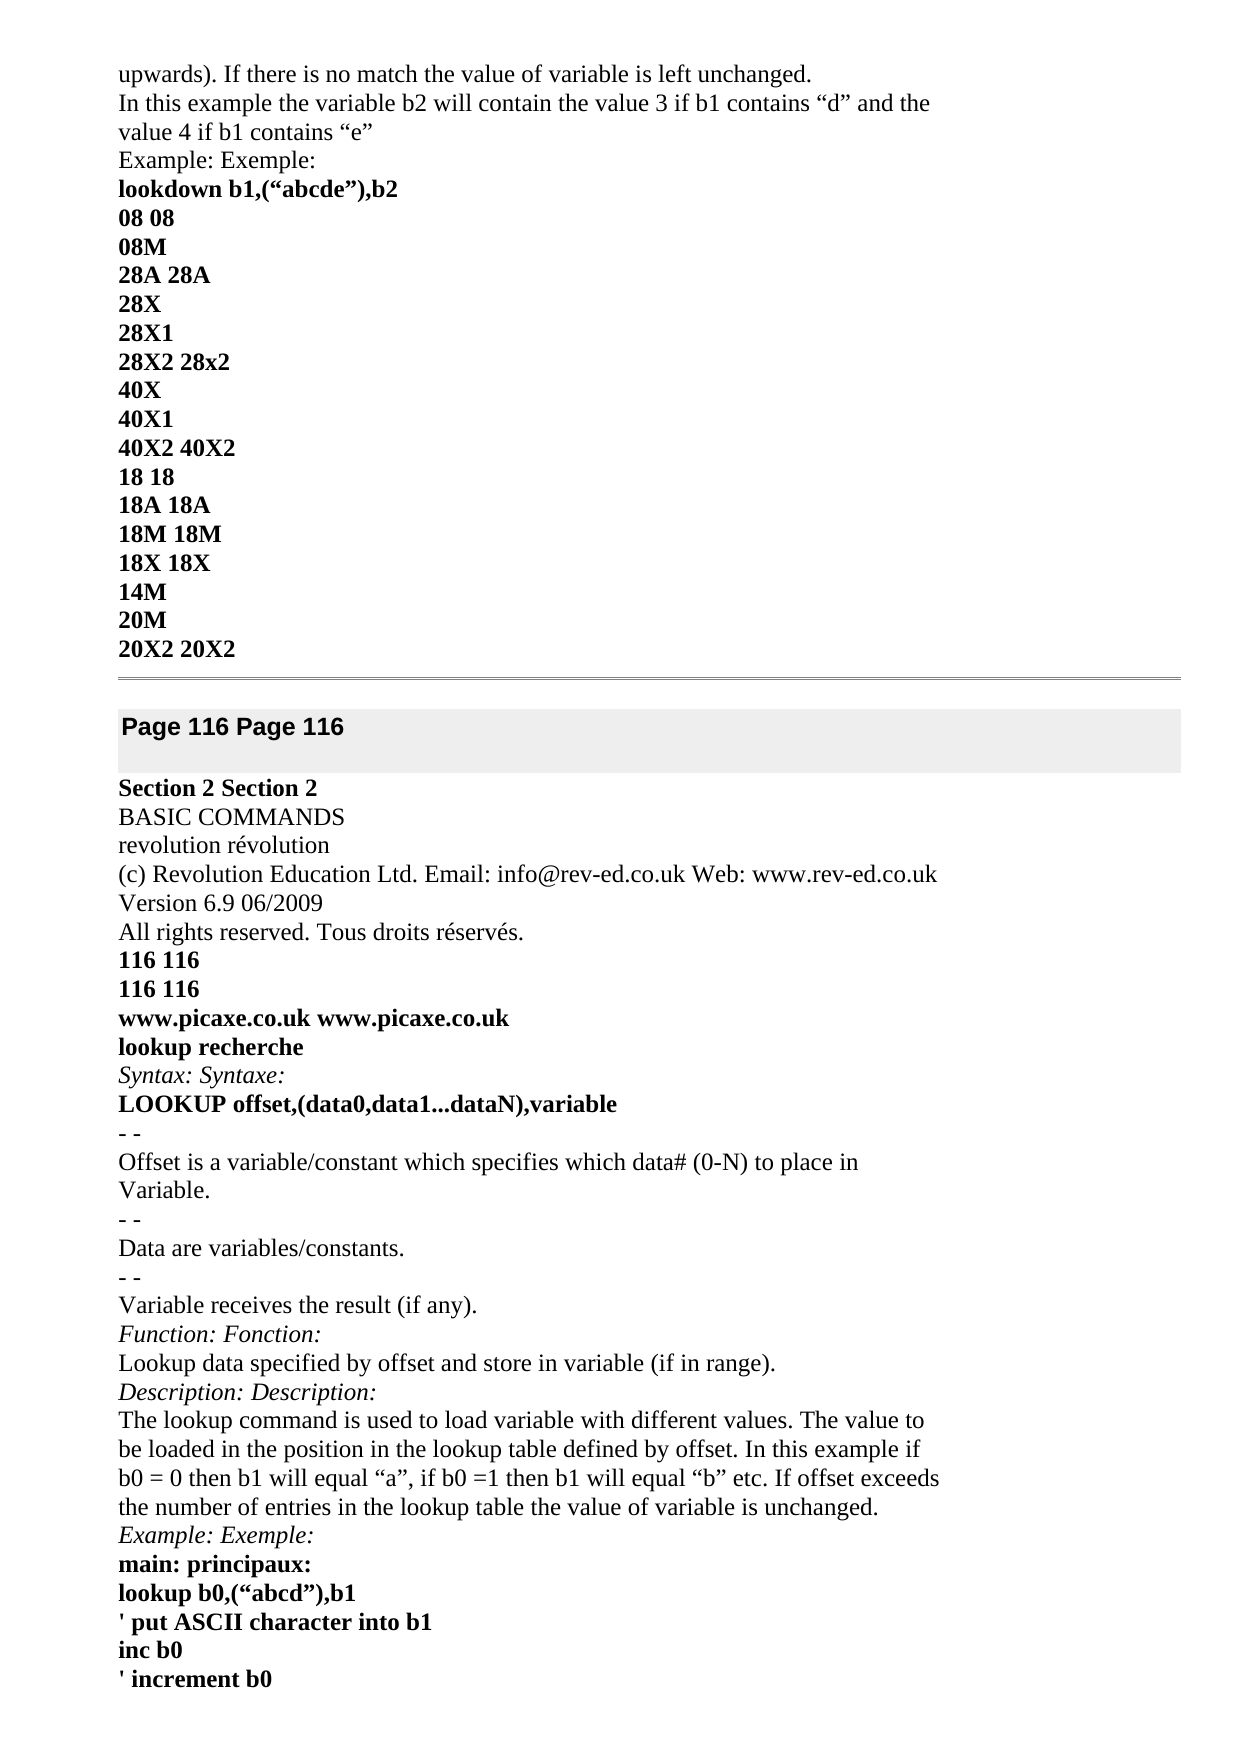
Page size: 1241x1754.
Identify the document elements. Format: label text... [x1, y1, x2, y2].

text 18X 18X [118, 548, 1181, 577]
text 20X2 20X2 [118, 634, 1181, 663]
text Lookup data specified by offset and store in variable (if in range). [118, 1348, 1181, 1377]
text Syntax: Syntaxe: [118, 1061, 1181, 1089]
text value 4 if b1 contains “e” [118, 117, 1181, 145]
text the number of entries in the lookup table the value of variable is unchanged. [118, 1492, 1181, 1521]
text Data are variables/constants. [118, 1233, 1181, 1262]
text - - [118, 1118, 1181, 1147]
text 18A 18A [118, 490, 1181, 519]
text be loaded in the position in the lookup table defined by offset. In this example if [118, 1434, 1181, 1463]
text 116 116 [118, 946, 1181, 974]
text Function: Fonction: [118, 1319, 1181, 1348]
text 20M [118, 605, 1181, 634]
text Example: Exemple: [118, 1521, 1181, 1549]
text lookup b0,(“abcd”),b1 [118, 1578, 1181, 1607]
text 08 08 [118, 203, 1181, 232]
text 28X2 28x2 [118, 347, 1181, 375]
text Version 6.9 06/2009 [118, 888, 1181, 917]
text 40X [118, 375, 1181, 404]
text Variable. [118, 1176, 1181, 1204]
text (c) Revolution Education Ltd. Email: info@rev-ed.co.uk Web: www.rev-ed.co.uk [118, 859, 1181, 888]
text ' increment b0 [118, 1664, 1181, 1693]
text b0 = 0 then b1 will equal “a”, if b0 =1 then b1 will equal “b” etc. If offset exceeds [118, 1463, 1181, 1492]
text 08M [118, 232, 1181, 260]
text All rights reserved. Tous droits réservés. [118, 917, 1181, 946]
text 40X1 [118, 404, 1181, 433]
text upwards). If there is no match the value of variable is left unchanged. [118, 59, 1181, 88]
text - - [118, 1204, 1181, 1233]
text 28A 28A [118, 260, 1181, 289]
text 14M [118, 577, 1181, 605]
text lookup recherche [118, 1032, 1181, 1061]
text ' put ASCII character into b1 [118, 1607, 1181, 1636]
text lookdown b1,(“abcde”),b2 [118, 174, 1181, 203]
text inc b0 [118, 1636, 1181, 1664]
text 18M 18M [118, 519, 1181, 548]
text LOOKUP offset,(data0,data1...dataN),variable [118, 1089, 1181, 1118]
text Section 2 Section 2 [118, 773, 1181, 802]
text www.picaxe.co.uk www.picaxe.co.uk [118, 1003, 1181, 1032]
text 116 116 [118, 974, 1181, 1003]
text 40X2 40X2 [118, 433, 1181, 462]
text Description: Description: [118, 1377, 1181, 1406]
text - - [118, 1262, 1181, 1291]
text Variable receives the result (if any). [118, 1291, 1181, 1319]
text In this example the variable b2 will contain the value 3 if b1 contains “d” and the [118, 88, 1181, 117]
text 18 18 [118, 462, 1181, 490]
text The lookup command is used to load variable with different values. The value to [118, 1406, 1181, 1434]
text Example: Exemple: [118, 145, 1181, 174]
table_header Page 116 Page 116 [118, 709, 1181, 773]
text BASIC COMMANDS [118, 802, 1181, 831]
text 28X [118, 289, 1181, 318]
text 28X1 [118, 318, 1181, 347]
text main: principaux: [118, 1549, 1181, 1578]
text revolution révolution [118, 831, 1181, 859]
text Offset is a variable/constant which specifies which data# (0-N) to place in [118, 1147, 1181, 1176]
